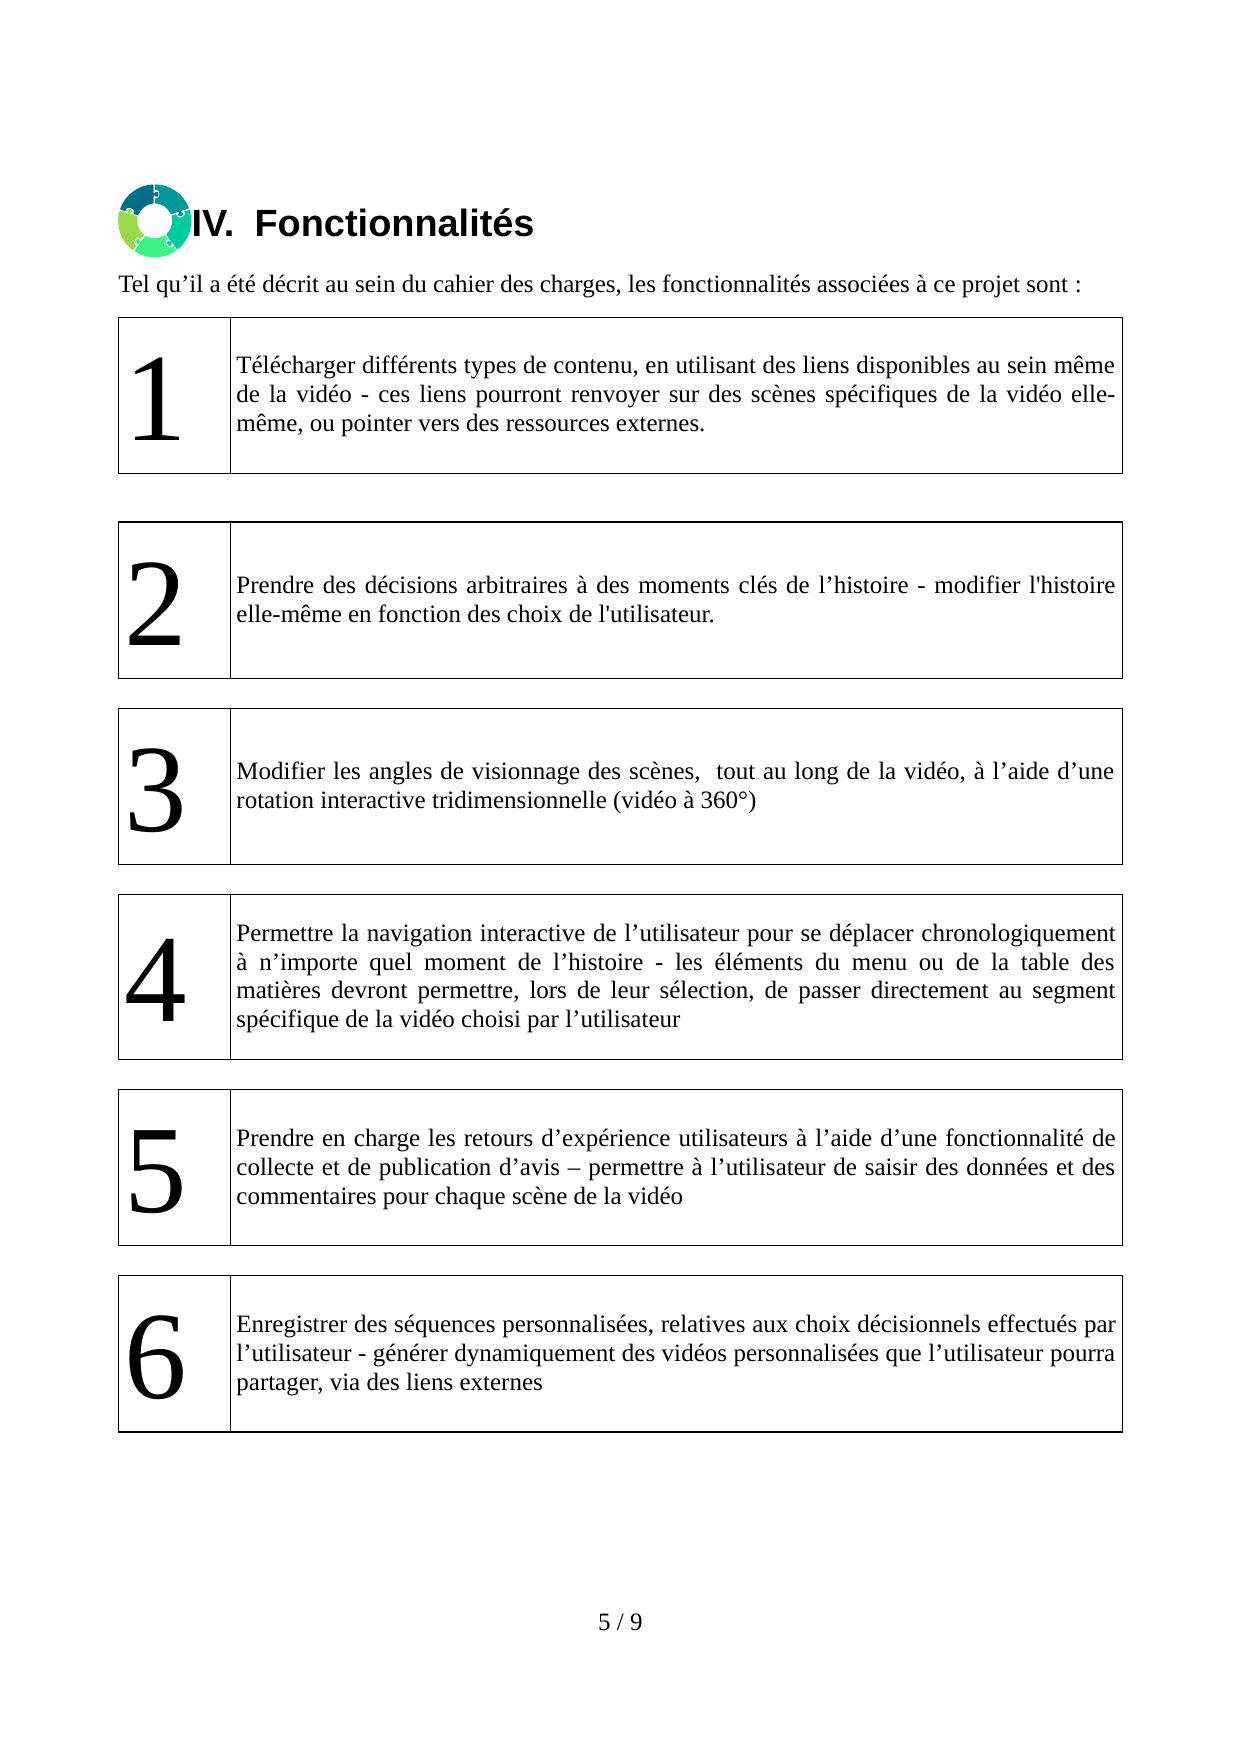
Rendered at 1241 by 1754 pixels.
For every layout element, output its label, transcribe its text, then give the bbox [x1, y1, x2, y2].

table_header Permettre la navigation interactive de l’utilisateur pour se déplacer chronologiquement à n’importe quel moment de l’histoire - les éléments du menu ou de la table des matières devront permettre, lors de leur sélection, de passer directement au segment spécifique de la vidéo choisi par l’utilisateur [231, 895, 1122, 1059]
subtitle Fonctionnalités [184, 201, 1122, 245]
table_header Télécharger différents types de contenu, en utilisant des liens disponibles au sein même de la vidéo - ces liens pourront renvoyer sur des scènes spécifiques de la vidéo elle-même, ou pointer vers des ressources externes. [231, 318, 1122, 473]
table_header Prendre en charge les retours d’expérience utilisateurs à l’aide d’une fonctionnalité de collecte et de publication d’avis – permettre à l’utilisateur de saisir des données et des commentaires pour chaque scène de la vidéo [231, 1090, 1122, 1245]
table_header 4 [119, 895, 230, 1059]
table_header 6 [119, 1276, 230, 1431]
table_header 1 [119, 318, 230, 473]
table_header Modifier les angles de visionnage des scènes, tout au long de la vidéo, à l’aide d’une rotation interactive tridimensionnelle (vidéo à 360°) [231, 709, 1122, 864]
table_header 2 [119, 523, 230, 678]
table_header 3 [119, 709, 230, 864]
subtitle [138, 203, 172, 238]
table_header Prendre des décisions arbitraires à des moments clés de l’histoire - modifier l'histoire elle-même en fonction des choix de l'utilisateur. [231, 523, 1122, 678]
table_header 5 [119, 1090, 230, 1245]
text Tel qu’il a été décrit au sein du cahier des charges, les fonctionnalités associées à ce projet sont : [118, 269, 1122, 298]
table_header Enregistrer des séquences personnalisées, relatives aux choix décisionnels effectués par l’utilisateur - générer dynamiquement des vidéos personnalisées que l’utilisateur pourra partager, via des liens externes [231, 1276, 1122, 1431]
